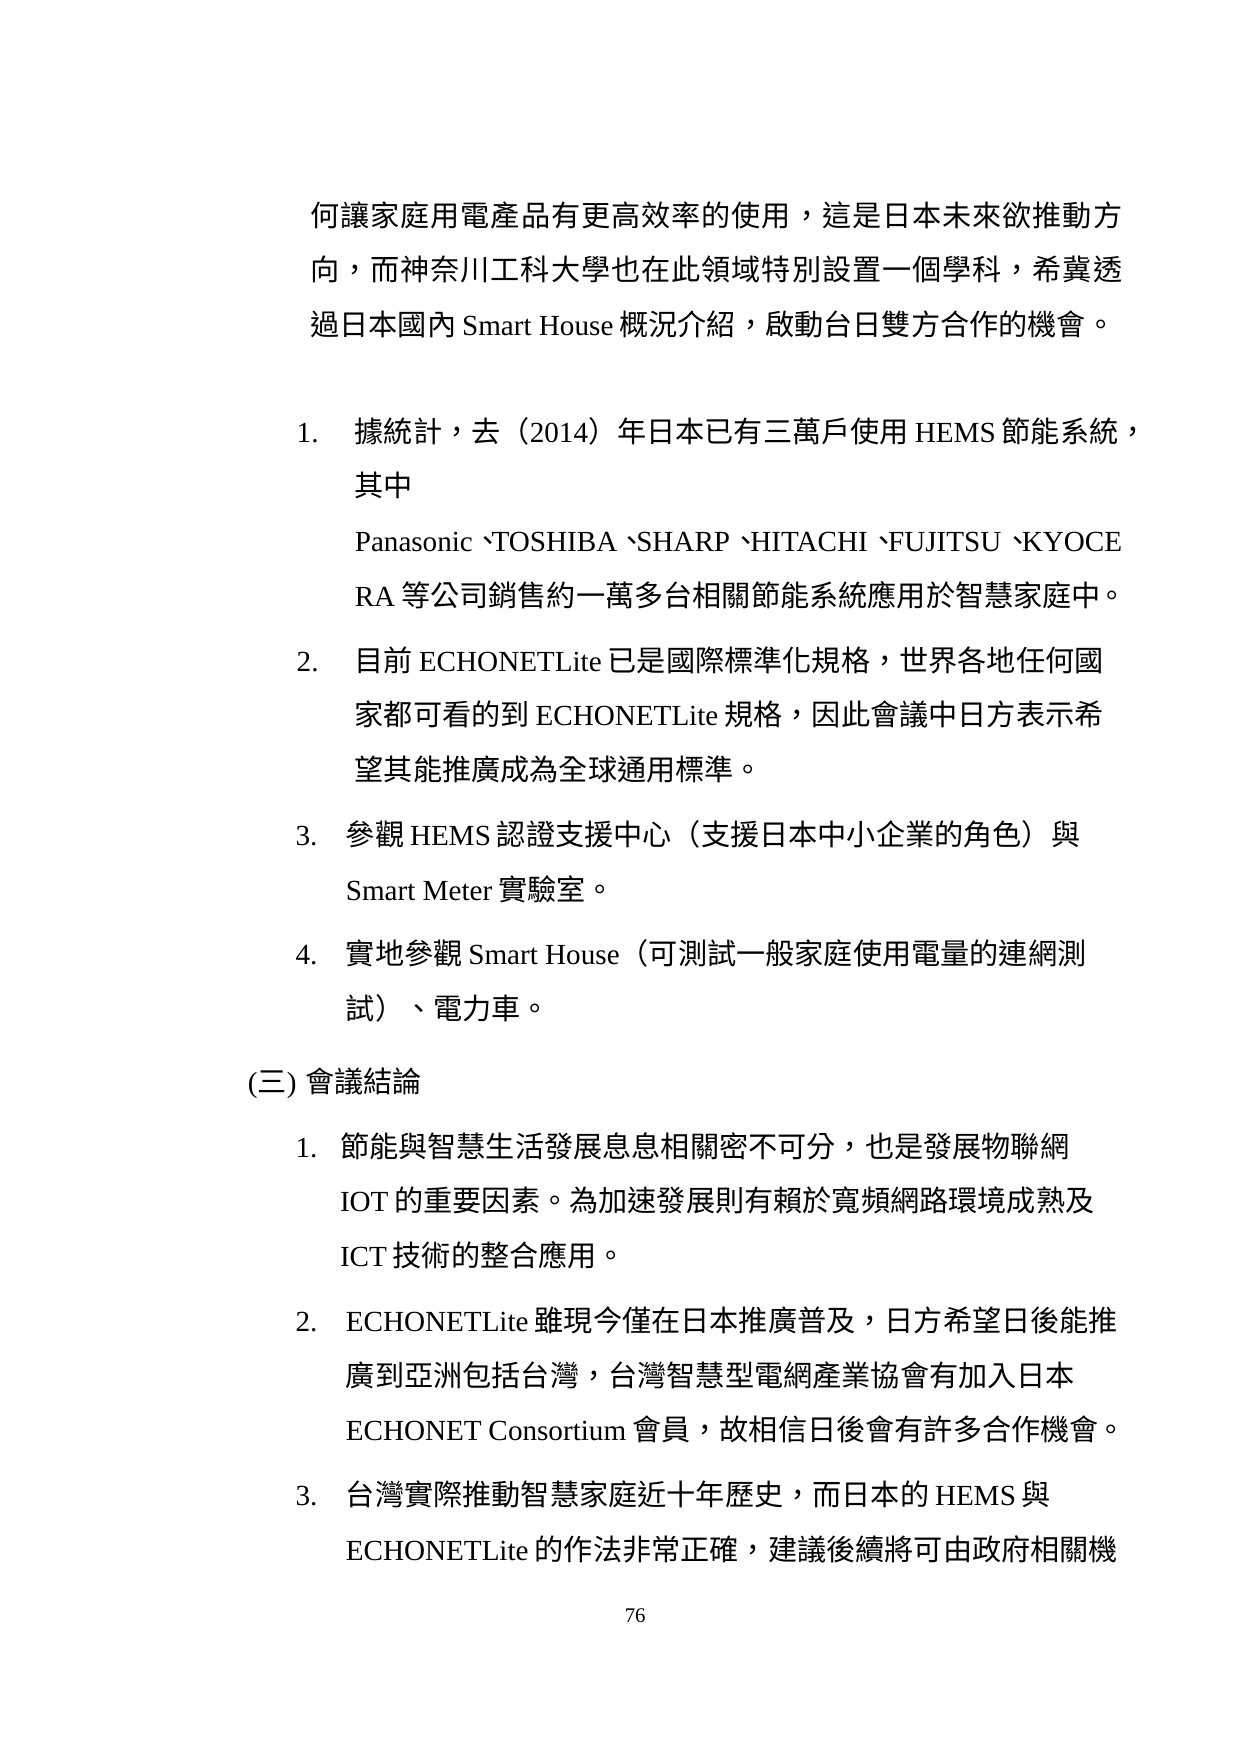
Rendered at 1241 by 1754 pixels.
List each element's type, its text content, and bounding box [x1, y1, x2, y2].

list 台灣實際推動智慧家庭近十年歷史，而日本的HEMS與ECHONETLite的作法非常正確，建議後續將可由政府相關機 [295, 1471, 1122, 1568]
list 實地參觀Smart House（可測試一般家庭使用電量的連網測試）、電力車。 [295, 930, 1122, 1027]
list ECHONETLite雖現今僅在日本推廣普及，日方希望日後能推廣到亞洲包括台灣，台灣智慧型電網產業協會有加入日本ECHONET Consortium會員，故相信日後會有許多合作機會。 [295, 1297, 1122, 1449]
list 會議結論 [248, 1059, 1122, 1101]
list 參觀HEMS認證支援中心（支援日本中小企業的角色）與Smart Meter實驗室。 [295, 811, 1122, 908]
list 目前ECHONETLite已是國際標準化規格，世界各地任何國家都可看的到ECHONETLite規格，因此會議中日方表示希望其能推廣成為全球通用標準。 [296, 637, 1122, 789]
text 何讓家庭用電產品有更高效率的使用，這是日本未來欲推動方向，而神奈川工科大學也在此領域特別設置一個學科，希冀透過日本國內Smart House概況介紹，啟動台日雙方合作的機會。 [310, 192, 1122, 344]
list 據統計，去（2014）年日本已有三萬戶使用HEMS節能系統，其中Panasonic、TOSHIBA、SHARP、HITACHI、FUJITSU、KYOCERA等公司銷售約一萬多台相關節能系統應用於智慧家庭中。 [296, 408, 1122, 615]
list 節能與智慧生活發展息息相關密不可分，也是發展物聯網IOT的重要因素。為加速發展則有賴於寬頻網路環境成熟及ICT技術的整合應用。 [295, 1123, 1122, 1275]
